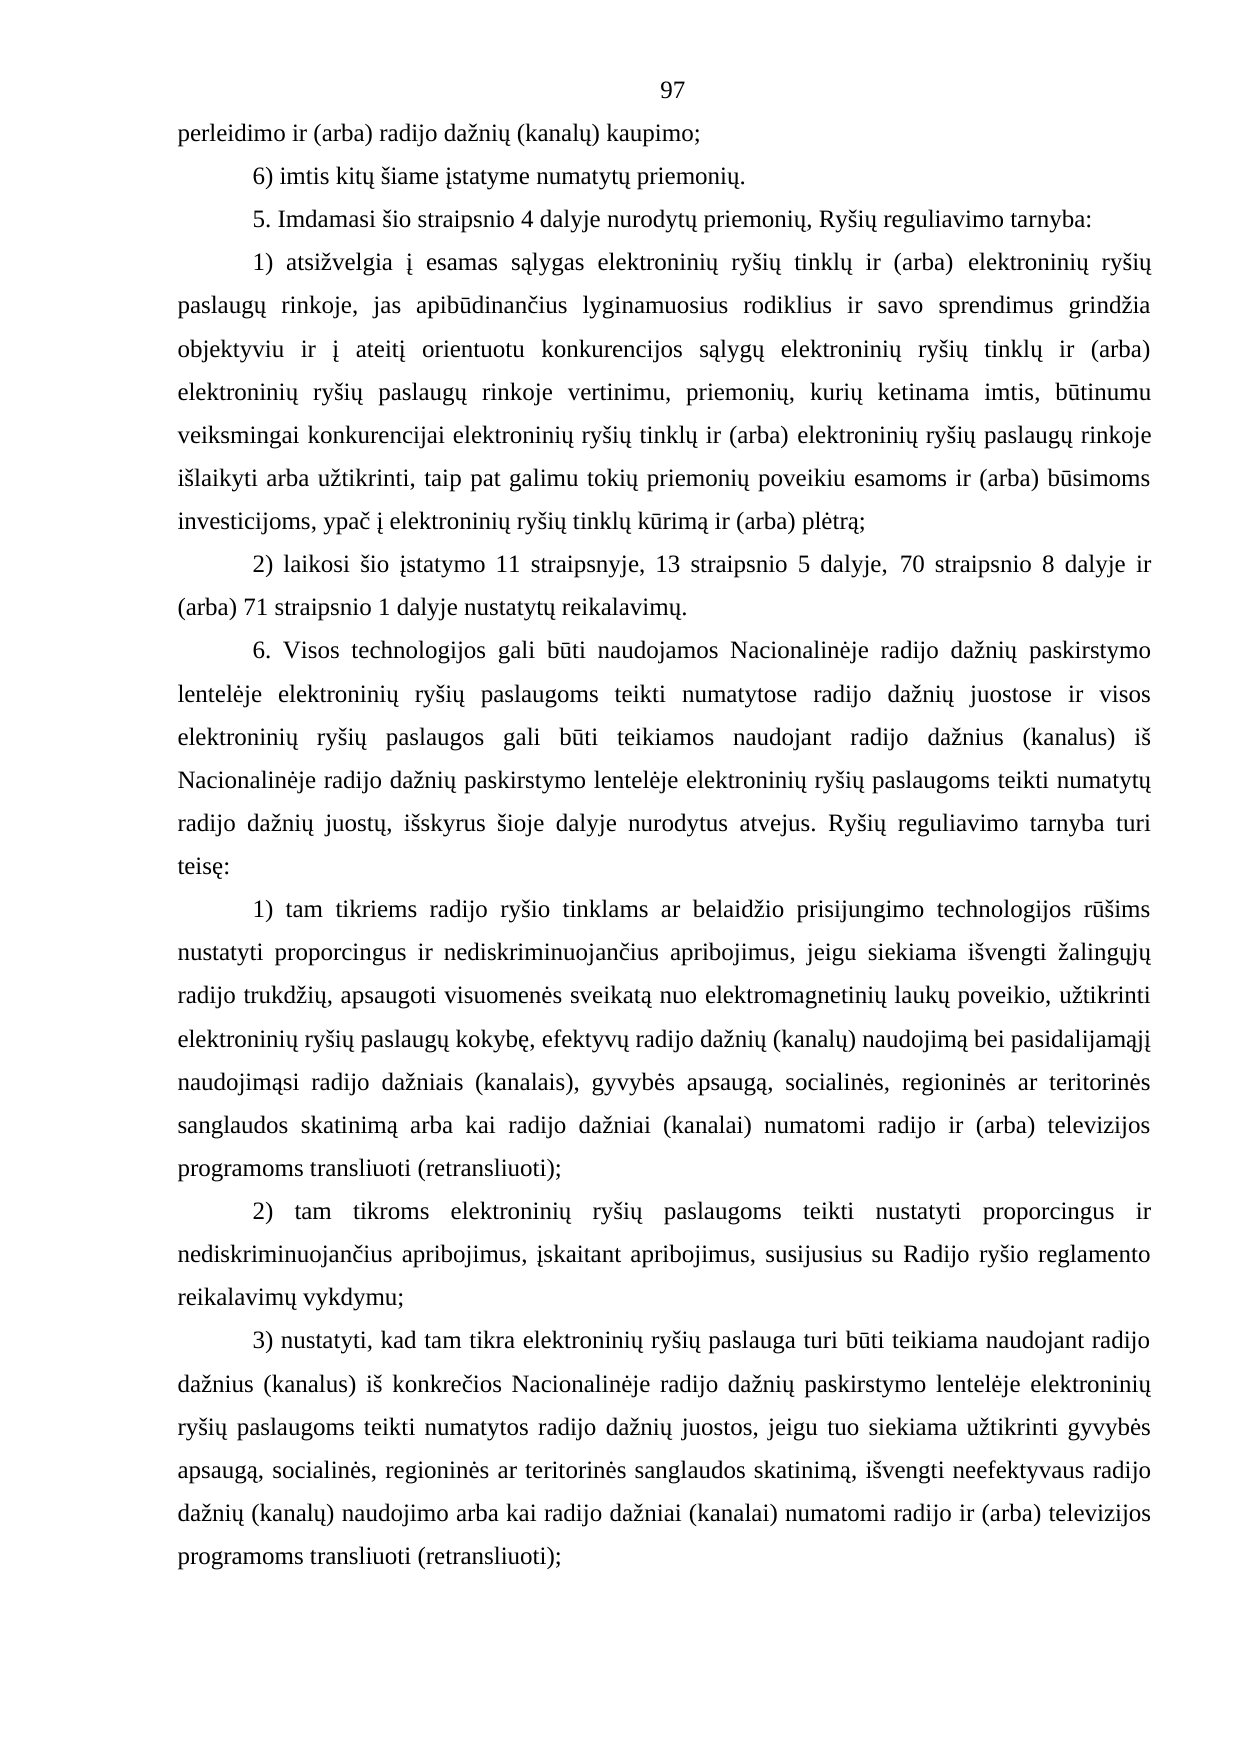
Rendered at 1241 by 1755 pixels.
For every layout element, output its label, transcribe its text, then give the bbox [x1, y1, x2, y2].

text 3) nustatyti, kad tam tikra elektroninių ryšių paslauga turi būti teikiama naudojant radijo dažnius (kanalus) iš konkrečios Nacionalinėje radijo dažnių paskirstymo lentelėje elektroninių ryšių paslaugoms teikti numatytos radijo dažnių juostos, jeigu tuo siekiama užtikrinti gyvybės apsaugą, socialinės, regioninės ar teritorinės sanglaudos skatinimą, išvengti neefektyvaus radijo dažnių (kanalų) naudojimo arba kai radijo dažniai (kanalai) numatomi radijo ir (arba) televizijos programoms transliuoti (retransliuoti); [177, 1326, 1152, 1570]
text 2) laikosi šio įstatymo 11 straipsnyje, 13 straipsnio 5 dalyje, 70 straipsnio 8 dalyje ir (arba) 71 straipsnio 1 dalyje nustatytų reikalavimų. [177, 549, 1152, 621]
text 5. Imdamasi šio straipsnio 4 dalyje nurodytų priemonių, Ryšių reguliavimo tarnyba: [177, 204, 1152, 233]
text 2) tam tikroms elektroninių ryšių paslaugoms teikti nustatyti proporcingus ir nediskriminuojančius apribojimus, įskaitant apribojimus, susijusius su Radijo ryšio reglamento reikalavimų vykdymu; [177, 1196, 1152, 1311]
text 1) atsižvelgia į esamas sąlygas elektroninių ryšių tinklų ir (arba) elektroninių ryšių paslaugų rinkoje, jas apibūdinančius lyginamuosius rodiklius ir savo sprendimus grindžia objektyviu ir į ateitį orientuotu konkurencijos sąlygų elektroninių ryšių tinklų ir (arba) elektroninių ryšių paslaugų rinkoje vertinimu, priemonių, kurių ketinama imtis, būtinumu veiksmingai konkurencijai elektroninių ryšių tinklų ir (arba) elektroninių ryšių paslaugų rinkoje išlaikyti arba užtikrinti, taip pat galimu tokių priemonių poveikiu esamoms ir (arba) būsimoms investicijoms, ypač į elektroninių ryšių tinklų kūrimą ir (arba) plėtrą; [177, 247, 1152, 535]
text perleidimo ir (arba) radijo dažnių (kanalų) kaupimo; [177, 118, 1152, 147]
text 6) imtis kitų šiame įstatyme numatytų priemonių. [177, 161, 1152, 190]
text 6. Visos technologijos gali būti naudojamos Nacionalinėje radijo dažnių paskirstymo lentelėje elektroninių ryšių paslaugoms teikti numatytose radijo dažnių juostose ir visos elektroninių ryšių paslaugos gali būti teikiamos naudojant radijo dažnius (kanalus) iš Nacionalinėje radijo dažnių paskirstymo lentelėje elektroninių ryšių paslaugoms teikti numatytų radijo dažnių juostų, išskyrus šioje dalyje nurodytus atvejus. Ryšių reguliavimo tarnyba turi teisę: [177, 636, 1152, 880]
text 1) tam tikriems radijo ryšio tinklams ar belaidžio prisijungimo technologijos rūšims nustatyti proporcingus ir nediskriminuojančius apribojimus, jeigu siekiama išvengti žalingųjų radijo trukdžių, apsaugoti visuomenės sveikatą nuo elektromagnetinių laukų poveikio, užtikrinti elektroninių ryšių paslaugų kokybę, efektyvų radijo dažnių (kanalų) naudojimą bei pasidalijamąjį naudojimąsi radijo dažniais (kanalais), gyvybės apsaugą, socialinės, regioninės ar teritorinės sanglaudos skatinimą arba kai radijo dažniai (kanalai) numatomi radijo ir (arba) televizijos programoms transliuoti (retransliuoti); [177, 894, 1152, 1182]
